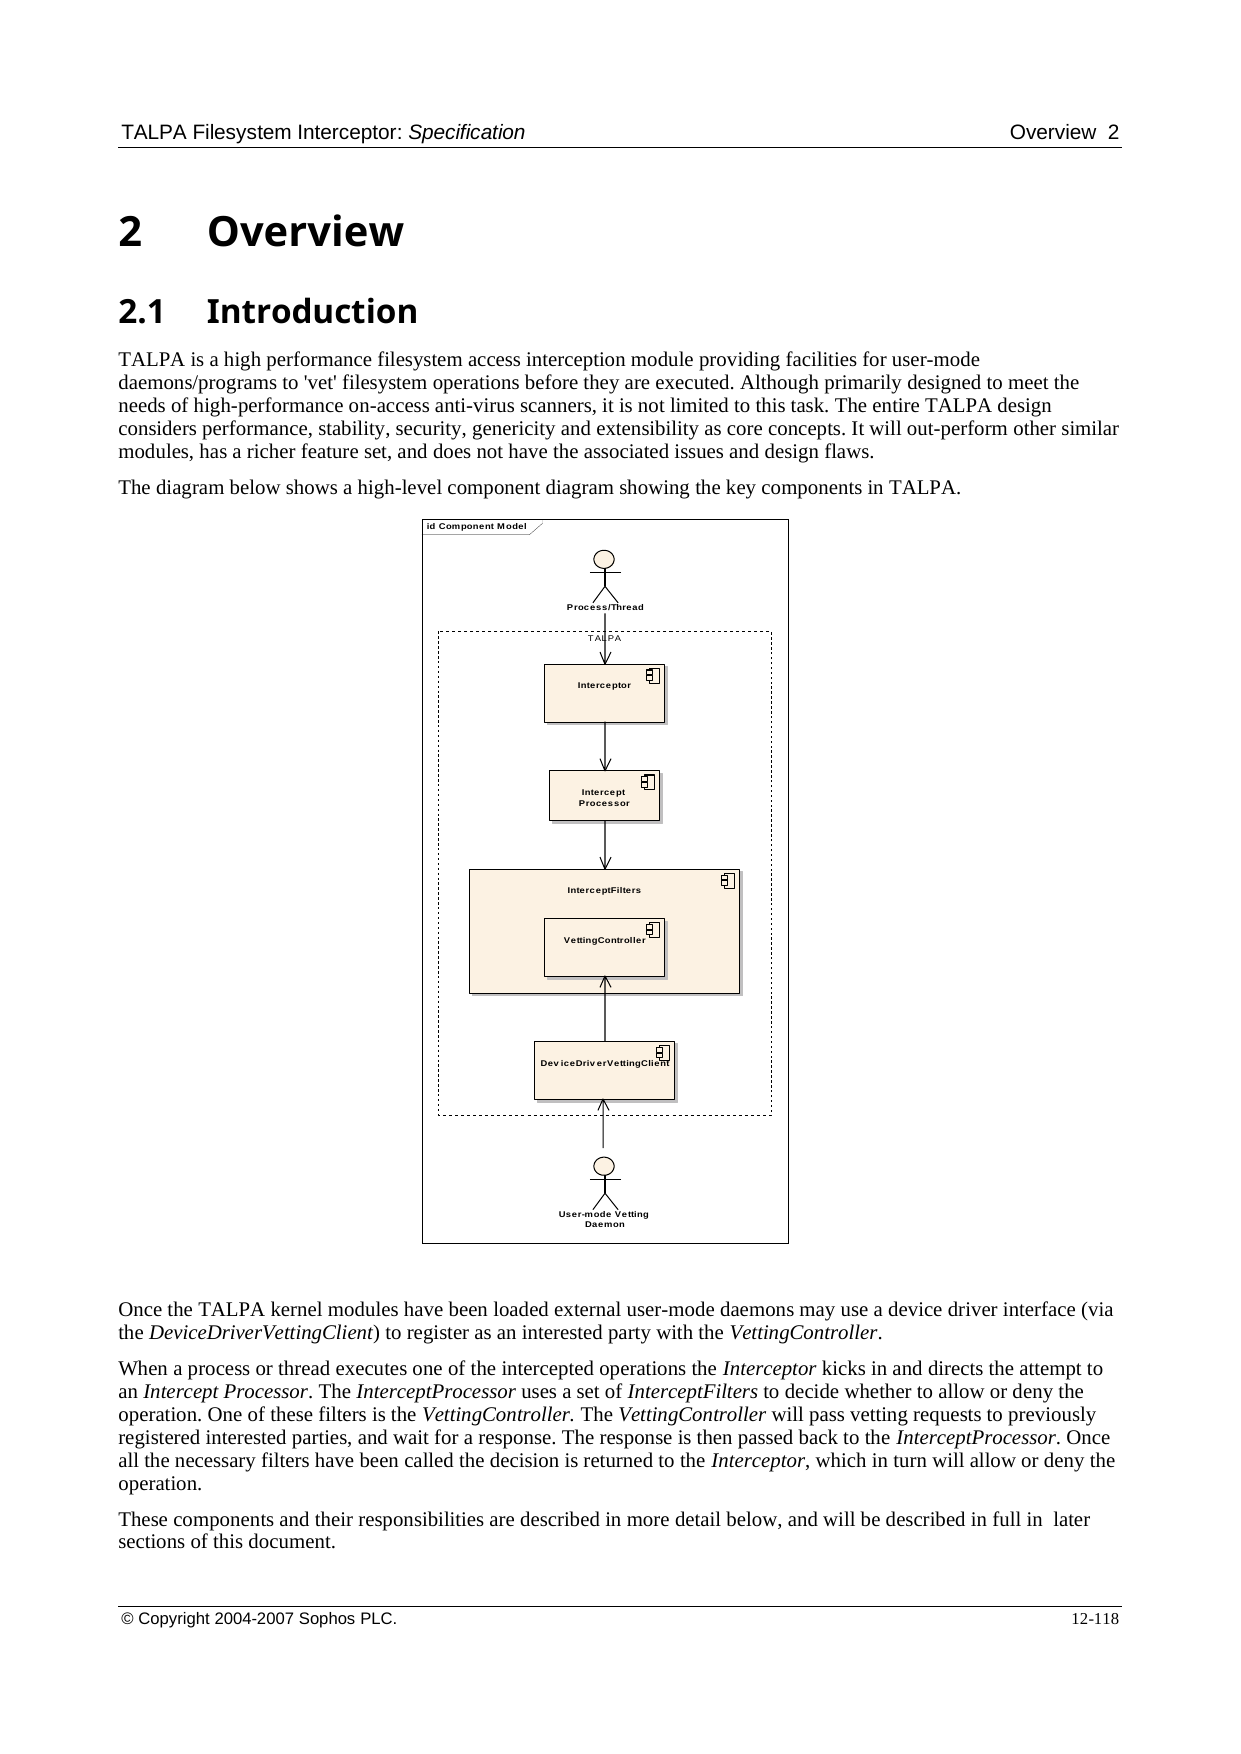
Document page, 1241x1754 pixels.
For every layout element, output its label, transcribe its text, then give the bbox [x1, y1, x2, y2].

text TALPA is a high performance filesystem access interception module providing facilities for user-mode daemons/programs to 'vet' filesystem operations before they are executed. Although primarily designed to meet the needs of high-performance on-access anti-virus scanners, it is not limited to this task. The entire TALPA design considers performance, stability, security, genericity and extensibility as core concepts. It will out-perform other similar modules, has a richer feature set, and does not have the associated issues and design flaws. [118, 348, 1122, 463]
text These components and their responsibilities are described in more detail below, and will be described in full in later sections of this document. [118, 1507, 1122, 1553]
subtitle Overview [118, 202, 1122, 259]
subtitle Introduction [118, 288, 1122, 333]
text The diagram below shows a high-level component diagram showing the key components in TALPA. [118, 476, 1122, 499]
text When a process or thread executes one of the intercepted operations the Interceptor kicks in and directs the attempt to an Intercept Processor. The InterceptProcessor uses a set of InterceptFilters to decide whether to allow or deny the operation. One of these filters is the VettingController. The VettingController will pass vetting requests to previously registered interested parties, and wait for a response. The response is then passed back to the InterceptProcessor. Once all the necessary filters have been called the decision is returned to the Interceptor, which in turn will allow or deny the operation. [118, 1357, 1122, 1495]
text Once the TALPA kernel modules have been loaded external user-mode daemons may use a device driver interface (via the DeviceDriverVettingClient) to register as an interested party with the VettingController. [118, 511, 1122, 1344]
